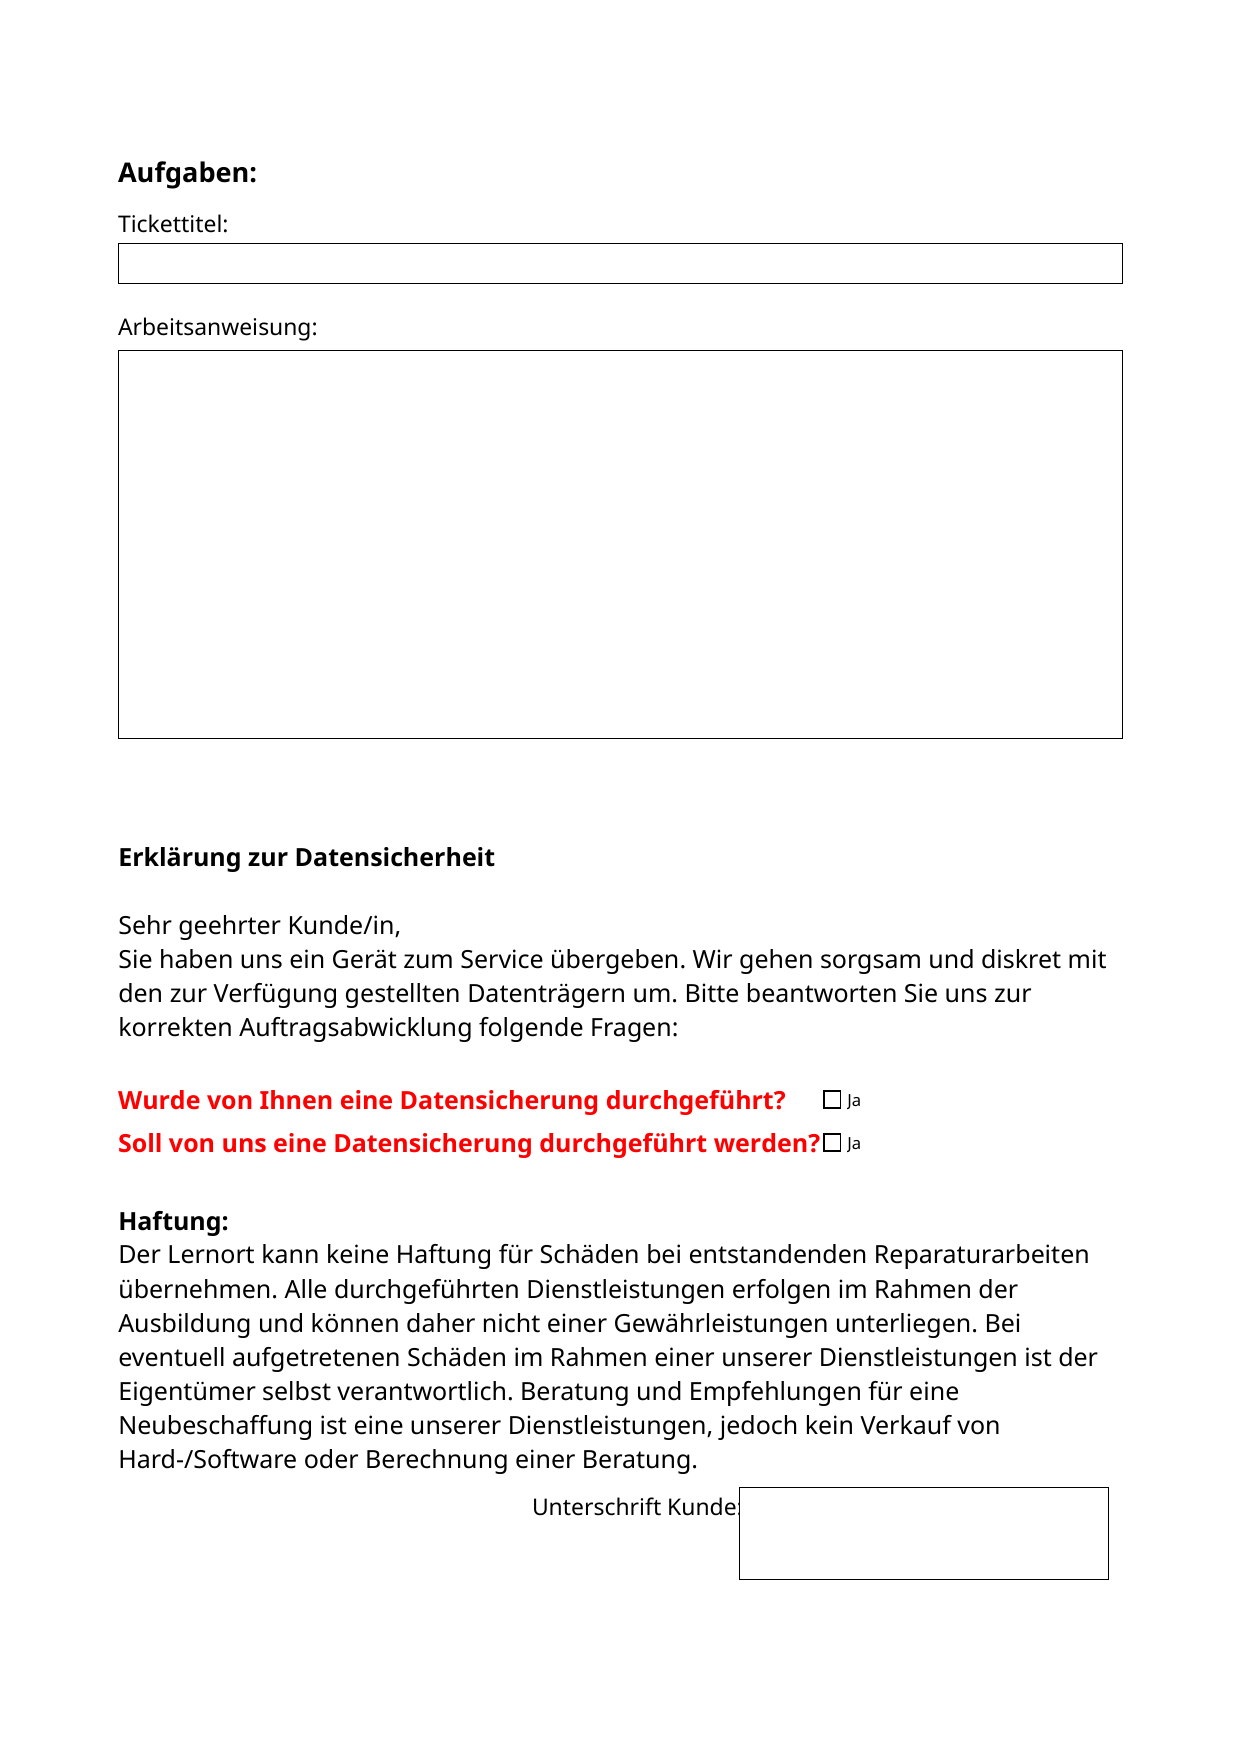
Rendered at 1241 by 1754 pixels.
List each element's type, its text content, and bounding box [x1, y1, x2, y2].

text Der Lernort kann keine Haftung für Schäden bei entstandenden Reparaturarbeiten übernehmen. Alle durchgeführten Dienstleistungen erfolgen im Rahmen der Ausbildung und können daher nicht einer Gewährleistungen unterliegen. Bei eventuell aufgetretenen Schäden im Rahmen einer unserer Dienstleistungen ist der Eigentümer selbst verantwortlich. Beratung und Empfehlungen für eine Neubeschaffung ist eine unserer Dienstleistungen, jedoch kein Verkauf von Hard-/Software oder Berechnung einer Beratung. [118, 1237, 1122, 1476]
text Sie haben uns ein Gerät zum Service übergeben. Wir gehen sorgsam und diskret mit den zur Verfügung gestellten Datenträgern um. Bitte beantworten Sie uns zur korrekten Auftragsabwicklung folgende Fragen: [118, 942, 1122, 1044]
text Haftung: [118, 1203, 1122, 1237]
text Sehr geehrter Kunde/in, [118, 908, 1122, 942]
text Erklärung zur Datensicherheit [118, 839, 1122, 873]
